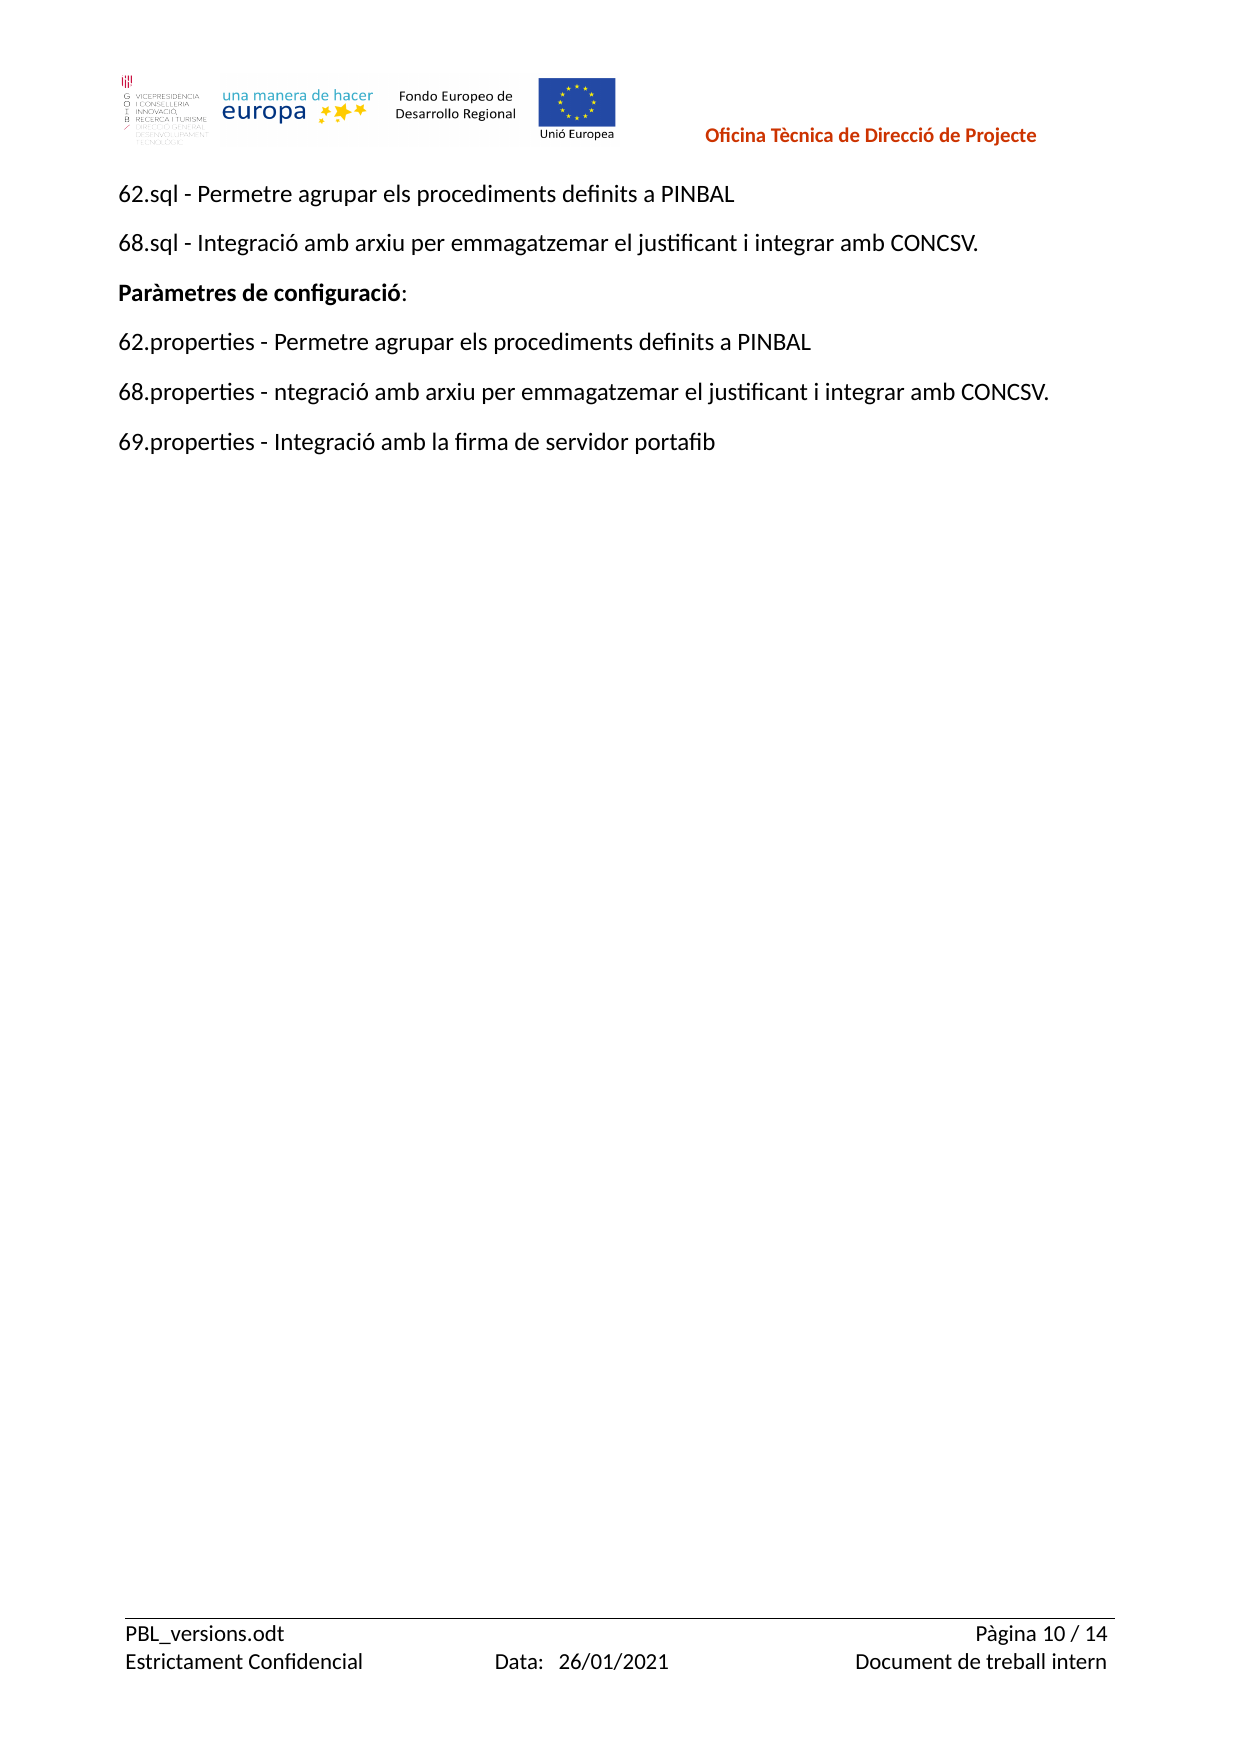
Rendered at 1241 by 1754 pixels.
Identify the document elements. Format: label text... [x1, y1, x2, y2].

picture [118, 73, 213, 147]
text 68.properties - ntegració amb arxiu per emmagatzemar el justificant i integrar amb CONCSV. [118, 376, 1122, 407]
text 68.sql - Integració amb arxiu per emmagatzemar el justificant i integrar amb CONCSV. [118, 227, 1122, 258]
text 62.properties - Permetre agrupar els procediments definits a PINBAL [118, 326, 1122, 357]
text Paràmetres de configuració: [118, 277, 1122, 307]
picture [219, 73, 621, 147]
text 69.properties - Integració amb la firma de servidor portafib [118, 426, 1122, 456]
text 62.sql - Permetre agrupar els procediments definits a PINBAL [118, 178, 1122, 208]
